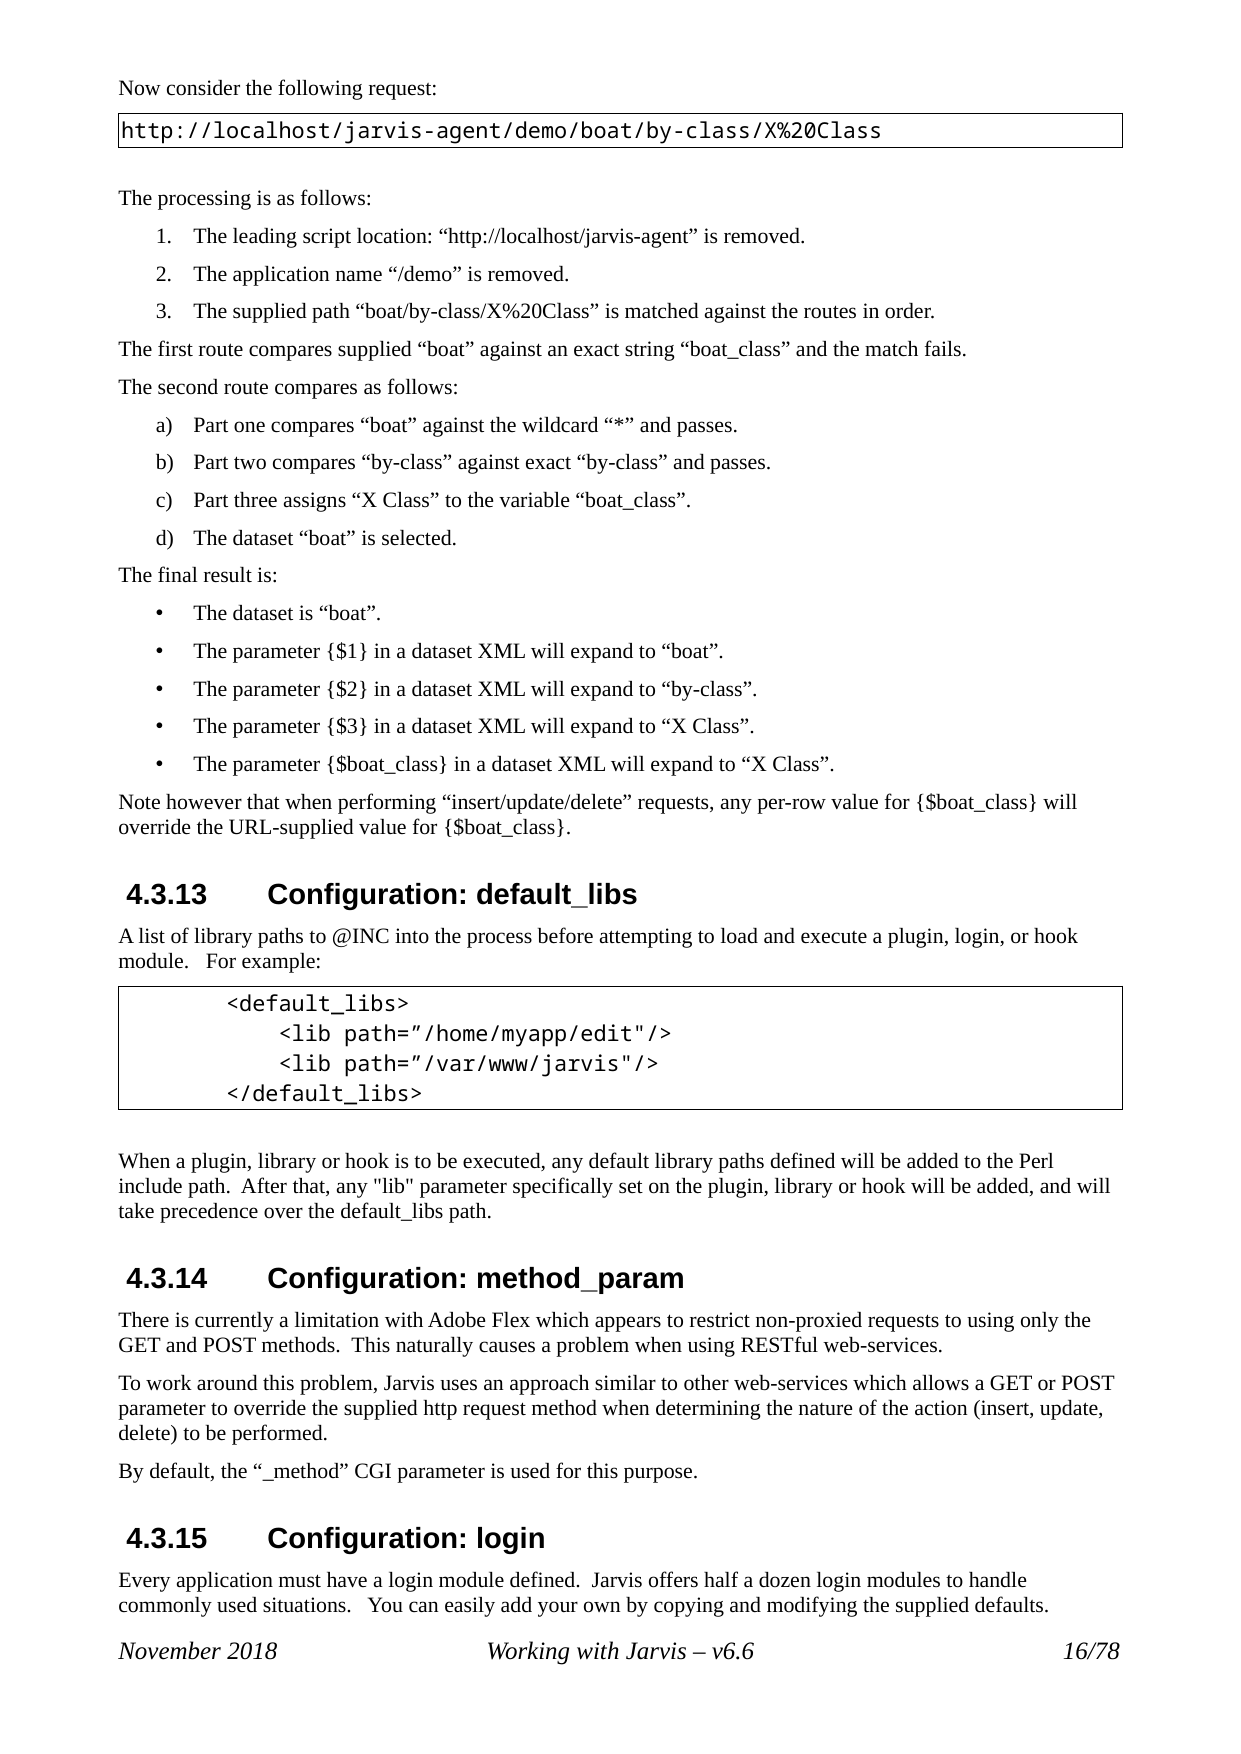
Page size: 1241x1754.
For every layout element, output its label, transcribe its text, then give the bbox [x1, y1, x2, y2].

list The dataset is “boat”. [156, 600, 1122, 625]
text To work around this problem, Jarvis uses an approach similar to other web-services which allows a GET or POST parameter to override the supplied http request method when determining the nature of the action (insert, update, delete) to be performed. [118, 1370, 1122, 1445]
text <default_libs> [119, 987, 1122, 1015]
text Every application must have a login module defined. Jarvis offers half a dozen login modules to handle commonly used situations. You can easily add your own by copying and modifying the supplied defaults. [118, 1567, 1122, 1617]
text A list of library paths to @INC into the process before attempting to load and execute a plugin, login, or hook module. For example: [118, 923, 1122, 973]
text By default, the “_method” CGI parameter is used for this purpose. [118, 1458, 1122, 1483]
list The supplied path “boat/by-class/X%20Class” is matched against the routes in order. [156, 298, 1122, 324]
list Part one compares “boat” against the wildcard “*” and passes. [156, 412, 1122, 437]
list The leading script location: “http://localhost/jarvis-agent” is removed. [156, 223, 1122, 248]
subtitle Configuration: method_param [118, 1261, 1122, 1294]
list The parameter {$2} in a dataset XML will expand to “by-class”. [156, 676, 1122, 701]
subtitle Configuration: default_libs [118, 877, 1122, 910]
list The dataset “boat” is selected. [156, 525, 1122, 550]
list Part three assigns “X Class” to the variable “boat_class”. [156, 487, 1122, 512]
list The application name “/demo” is removed. [156, 261, 1122, 286]
text <lib path=”/home/myapp/edit"/> [119, 1015, 1122, 1045]
list The parameter {$3} in a dataset XML will expand to “X Class”. [156, 713, 1122, 738]
text The final result is: [118, 562, 1122, 588]
text <lib path=”/var/www/jarvis"/> [119, 1045, 1122, 1075]
list Part two compares “by-class” against exact “by-class” and passes. [156, 449, 1122, 474]
text </default_libs> [119, 1075, 1122, 1109]
text http://localhost/jarvis-agent/demo/boat/by-class/X%20Class [119, 114, 1122, 147]
subtitle Configuration: login [118, 1521, 1122, 1554]
text Now consider the following request: [118, 75, 1122, 100]
text The second route compares as follows: [118, 374, 1122, 399]
text When a plugin, library or hook is to be executed, any default library paths defined will be added to the Perl include path. After that, any "lib" parameter specifically set on the plugin, library or hook will be added, and will take precedence over the default_libs path. [118, 1148, 1122, 1223]
text There is currently a limitation with Adobe Flex which appears to restrict non-proxied requests to using only the GET and POST methods. This naturally causes a problem when using RESTful web-services. [118, 1307, 1122, 1357]
text The processing is as follows: [118, 185, 1122, 211]
text Note however that when performing “insert/update/delete” requests, any per-row value for {$boat_class} will override the URL-supplied value for {$boat_class}. [118, 789, 1122, 839]
text The first route compares supplied “boat” against an exact string “boat_class” and the match fails. [118, 336, 1122, 361]
list The parameter {$1} in a dataset XML will expand to “boat”. [156, 638, 1122, 663]
list The parameter {$boat_class} in a dataset XML will expand to “X Class”. [156, 751, 1122, 776]
